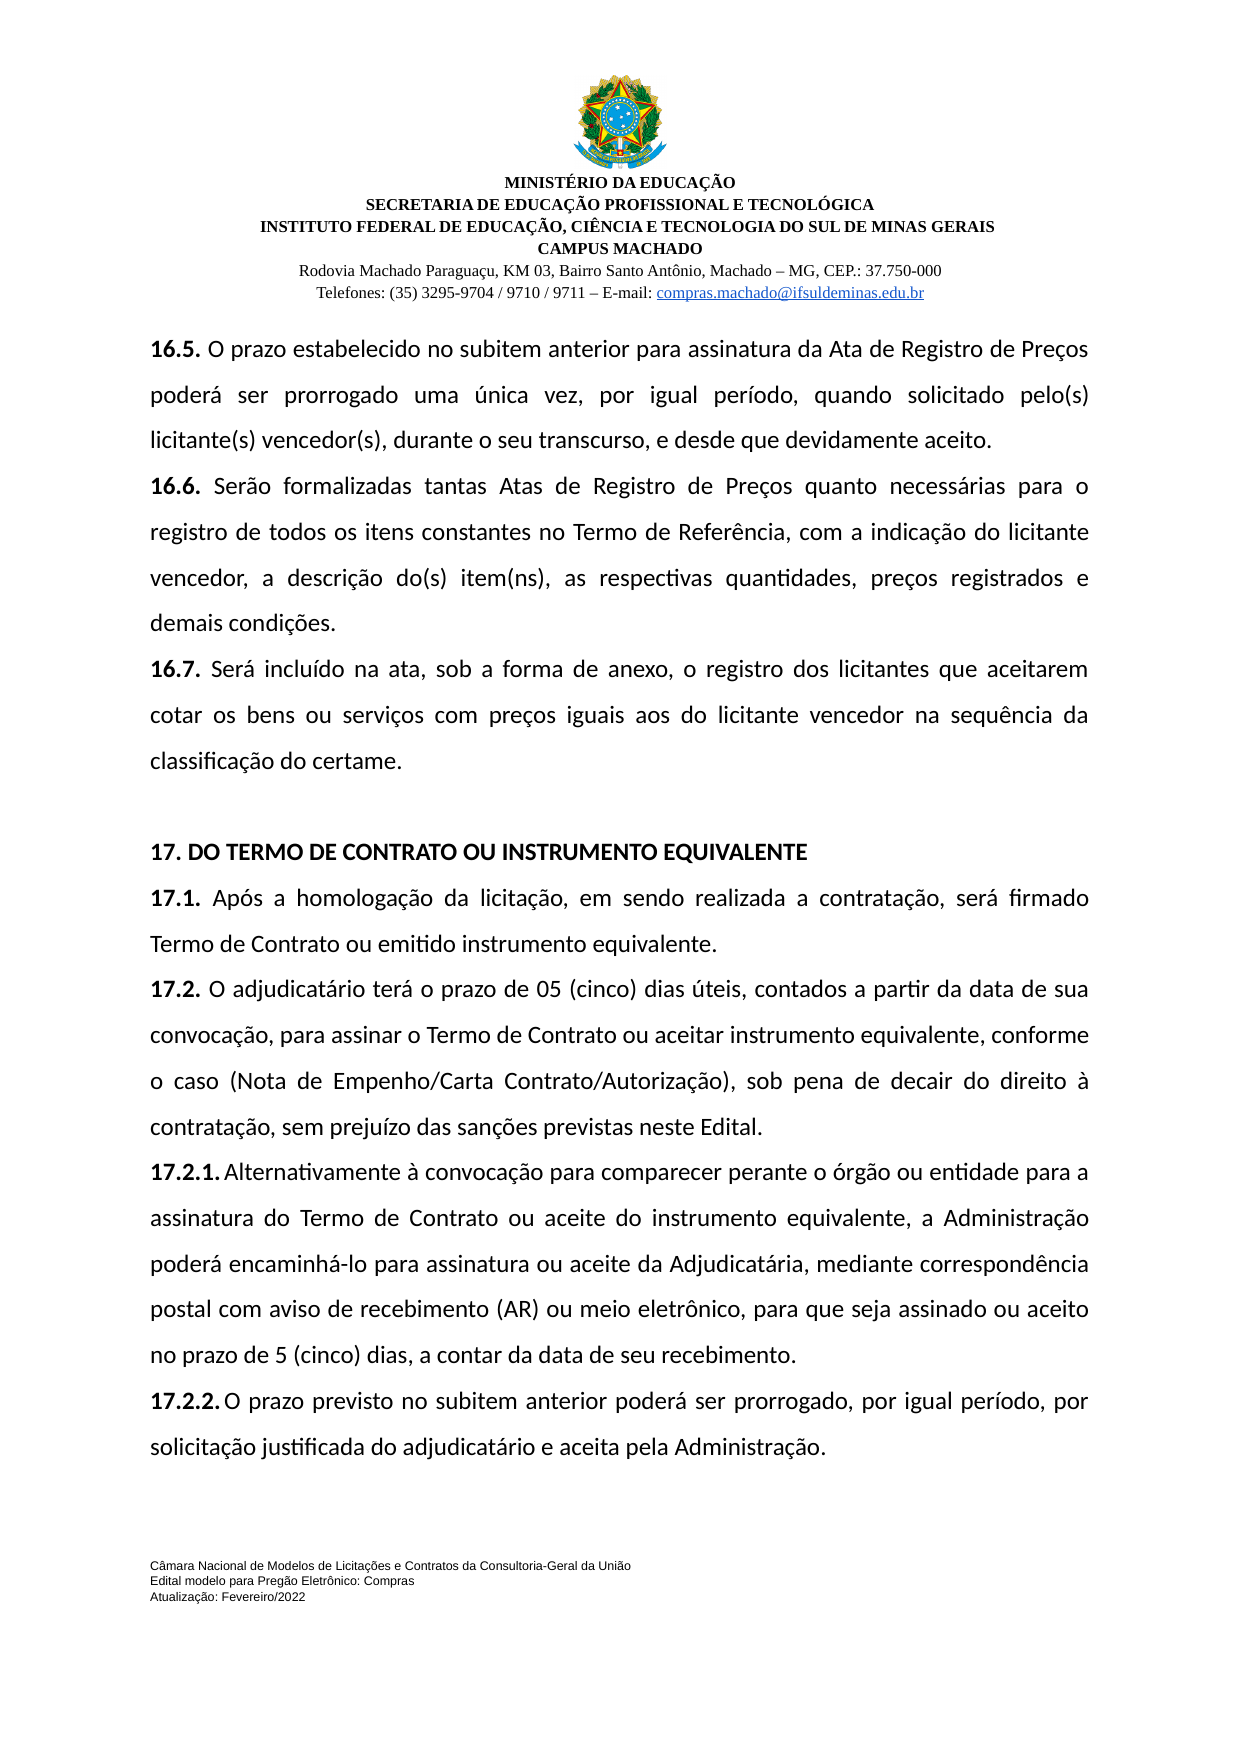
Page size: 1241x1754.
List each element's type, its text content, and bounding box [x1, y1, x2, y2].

text 17.2.1. Alternativamente à convocação para comparecer perante o órgão ou entidade para a assinatura do Termo de Contrato ou aceite do instrumento equivalente, a Administração poderá encaminhá-lo para assinatura ou aceite da Adjudicatária, mediante correspondência postal com aviso de recebimento (AR) ou meio eletrônico, para que seja assinado ou aceito no prazo de 5 (cinco) dias, a contar da data de seu recebimento. [150, 1156, 1090, 1370]
picture [573, 75, 667, 169]
text 17. DO TERMO DE CONTRATO OU INSTRUMENTO EQUIVALENTE [150, 836, 1090, 867]
picture [613, 164, 628, 169]
text 17.1. Após a homologação da licitação, em sendo realizada a contratação, será firmado Termo de Contrato ou emitido instrumento equivalente. [150, 882, 1090, 958]
text 17.2.2. O prazo previsto no subitem anterior poderá ser prorrogado, por igual período, por solicitação justificada do adjudicatário e aceita pela Administração. [150, 1385, 1090, 1461]
text 16.6. Serão formalizadas tantas Atas de Registro de Preços quanto necessárias para o registro de todos os itens constantes no Termo de Referência, com a indicação do licitante vencedor, a descrição do(s) item(ns), as respectivas quantidades, preços registrados e demais condições. [150, 470, 1090, 638]
text 16.7. Será incluído na ata, sob a forma de anexo, o registro dos licitantes que aceitarem cotar os bens ou serviços com preços iguais aos do licitante vencedor na sequência da classificação do certame. [150, 653, 1090, 775]
text 16.5. O prazo estabelecido no subitem anterior para assinatura da Ata de Registro de Preços poderá ser prorrogado uma única vez, por igual período, quando solicitado pelo(s) licitante(s) vencedor(s), durante o seu transcurso, e desde que devidamente aceito. [150, 333, 1090, 455]
picture [639, 150, 650, 156]
text 17.2. O adjudicatário terá o prazo de 05 (cinco) dias úteis, contados a partir da data de sua convocação, para assinar o Termo de Contrato ou aceitar instrumento equivalente, conforme o caso (Nota de Empenho/Carta Contrato/Autorização), sob pena de decair do direito à contratação, sem prejuízo das sanções previstas neste Edital. [150, 973, 1090, 1141]
